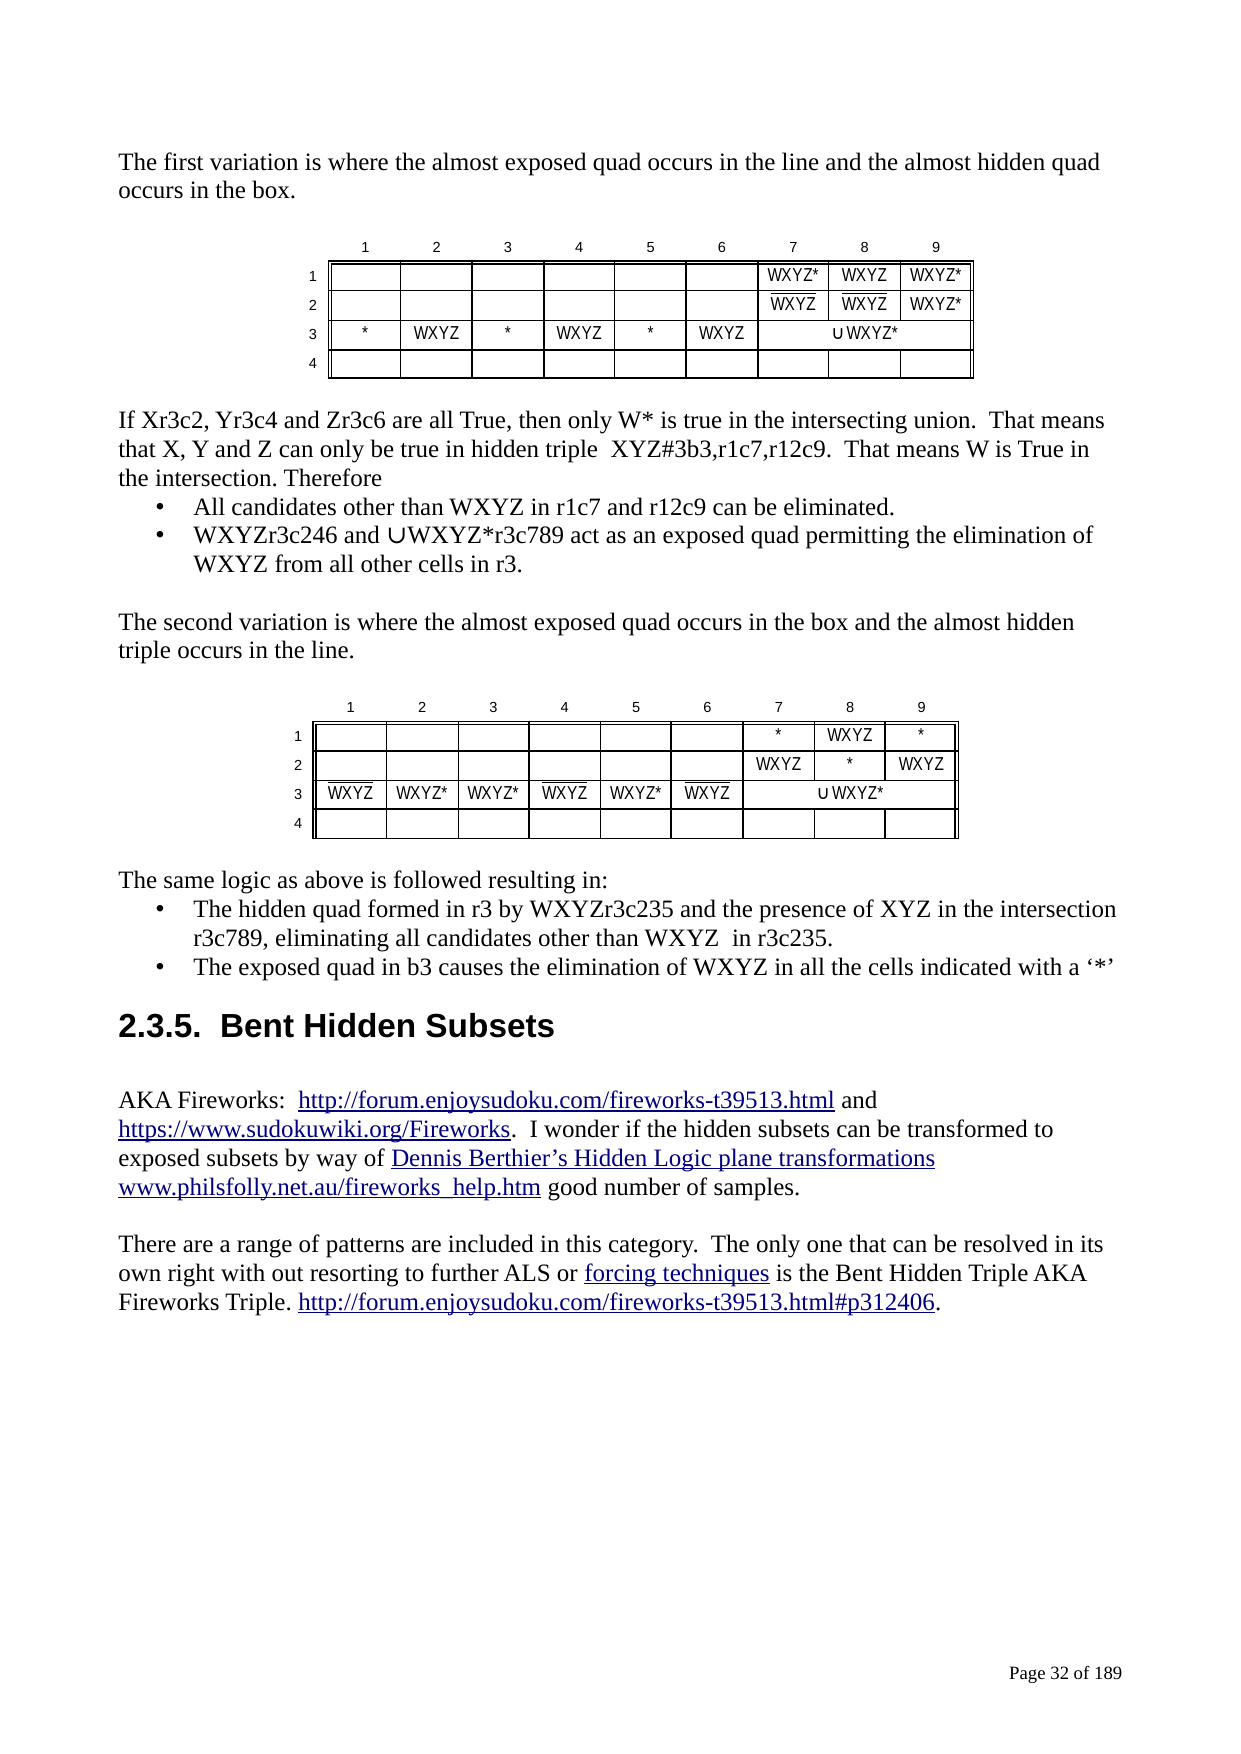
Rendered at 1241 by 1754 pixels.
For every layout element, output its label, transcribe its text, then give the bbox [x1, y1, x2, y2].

text If Xr3c2, Yr3c4 and Zr3c6 are all True, then only W* is true in the intersecting union. That means that X, Y and Z can only be true in hidden triple XYZ#3b3,r1c7,r12c9. That means W is True in the intersection. Therefore [118, 406, 1122, 492]
text AKA Fireworks: http://forum.enjoysudoku.com/fireworks-t39513.html and https://www.sudokuwiki.org/Fireworks. I wonder if the hidden subsets can be transformed to exposed subsets by way of Dennis Berthier’s Hidden Logic plane transformations [118, 1085, 1122, 1172]
list The hidden quad formed in r3 by WXYZr3c235 and the presence of XYZ in the intersection r3c789, eliminating all candidates other than WXYZ in r3c235. [156, 894, 1122, 952]
list WXYZr3c246 and ∪WXYZ*r3c789 act as an exposed quad permitting the elimination of WXYZ from all other cells in r3. [156, 521, 1122, 578]
subtitle Bent Hidden Subsets [118, 1006, 1122, 1044]
list All candidates other than WXYZ in r1c7 and r12c9 can be eliminated. [156, 492, 1122, 521]
text There are a range of patterns are included in this category. The only one that can be resolved in its own right with out resorting to further ALS or forcing techniques is the Bent Hidden Triple AKA Fireworks Triple. http://forum.enjoysudoku.com/fireworks-t39513.html#p312406. [118, 1229, 1122, 1315]
text The first variation is where the almost exposed quad occurs in the line and the almost hidden quad occurs in the box. [118, 147, 1122, 204]
text The second variation is where the almost exposed quad occurs in the box and the almost hidden triple occurs in the line. [118, 607, 1122, 664]
text The same logic as above is followed resulting in: [118, 866, 1122, 894]
list The exposed quad in b3 causes the elimination of WXYZ in all the cells indicated with a ‘*’ [156, 952, 1122, 981]
text www.philsfolly.net.au/fireworks_help.htm good number of samples. [118, 1172, 1122, 1200]
